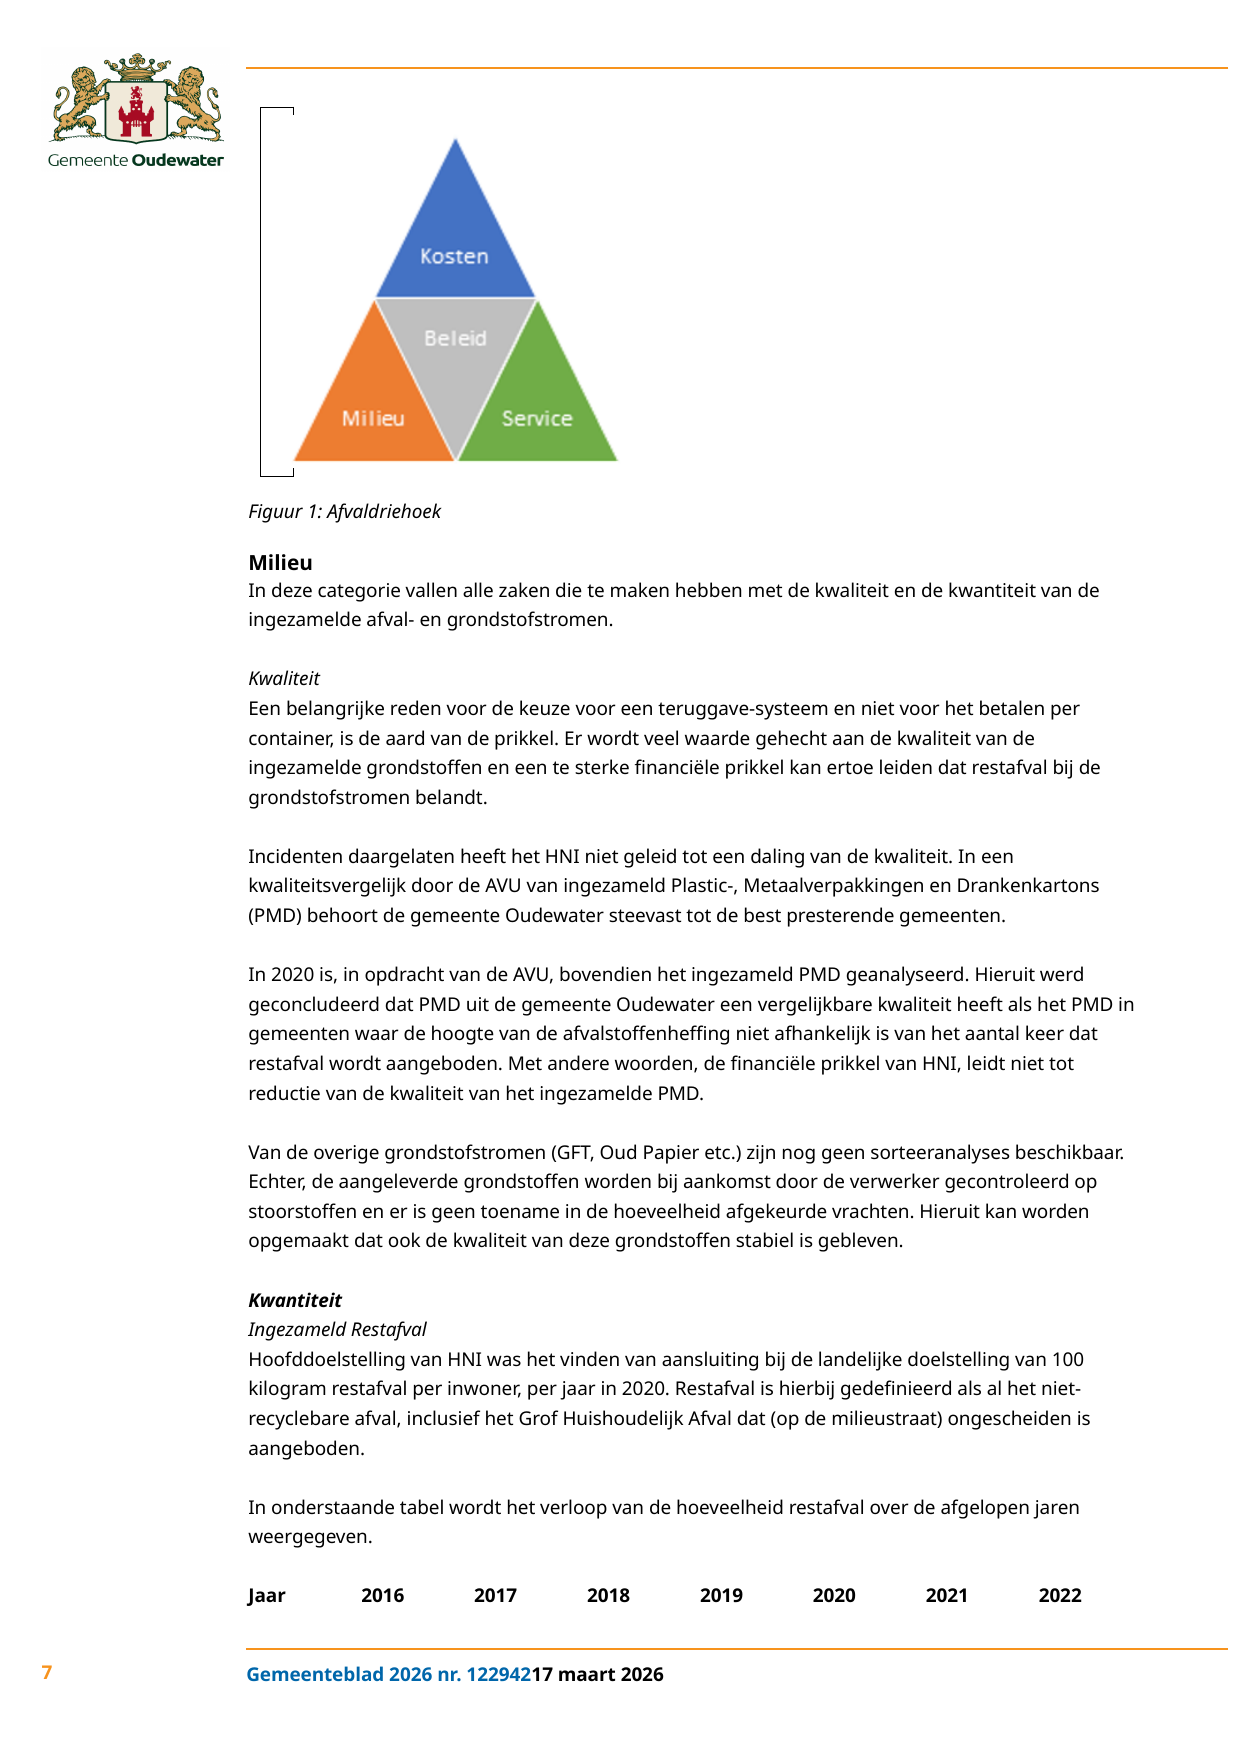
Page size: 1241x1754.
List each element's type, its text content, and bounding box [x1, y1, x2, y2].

text Kwantiteit [248, 1287, 1152, 1312]
text Figuur 1: Afvaldriehoek [248, 498, 1152, 524]
text Een belangrijke reden voor de keuze voor een teruggave-systeem en niet voor het betalen per container, is de aard van de prikkel. Er wordt veel waarde gehecht aan de kwaliteit van de ingezamelde grondstoffen en een te sterke financiële prikkel kan ertoe leiden dat restafval bij de grondstofstromen belandt. [248, 695, 1152, 809]
table_header 2018 [587, 1583, 700, 1608]
table_header 2016 [361, 1583, 474, 1608]
table_header 2021 [926, 1583, 1038, 1608]
text In 2020 is, in opdracht van de AVU, bovendien het ingezameld PMD geanalyseerd. Hieruit werd geconcludeerd dat PMD uit de gemeente Oudewater een vergelijkbare kwaliteit heeft als het PMD in gemeenten waar de hoogte van de afvalstoffenheffing niet afhankelijk is van het aantal keer dat restafval wordt aangeboden. Met andere woorden, de financiële prikkel van HNI, leidt niet tot reductie van de kwaliteit van het ingezamelde PMD. [248, 961, 1152, 1105]
text Kwaliteit [248, 666, 1152, 691]
text Van de overige grondstofstromen (GFT, Oud Papier etc.) zijn nog geen sorteeranalyses beschikbaar. Echter, de aangeleverde grondstoffen worden bij aankomst door de verwerker gecontroleerd op stoorstoffen en er is geen toename in de hoeveelheid afgekeurde vrachten. Hieruit kan worden opgemaakt dat ook de kwaliteit van deze grondstoffen stabiel is gebleven. [248, 1139, 1152, 1253]
text Hoofddoelstelling van HNI was het vinden van aansluiting bij de landelijke doelstelling van 100 kilogram restafval per inwoner, per jaar in 2020. Restafval is hierbij gedefinieerd als al het niet-recyclebare afval, inclusief het Grof Huishoudelijk Afval dat (op de milieustraat) ongescheiden is aangeboden. [248, 1346, 1152, 1460]
table_header 2017 [474, 1583, 587, 1608]
table_header 2022 [1039, 1583, 1152, 1608]
text Incidenten daargelaten heeft het HNI niet geleid tot een daling van de kwaliteit. In een kwaliteitsvergelijk door de AVU van ingezameld Plastic-, Metaalverpakkingen en Drankenkartons (PMD) behoort de gemeente Oudewater steevast tot de best presterende gemeenten. [248, 843, 1152, 928]
text In onderstaande tabel wordt het verloop van de hoeveelheid restafval over de afgelopen jaren weergegeven. [248, 1494, 1152, 1549]
table_header Jaar [248, 1583, 361, 1608]
text Ingezameld Restafval [248, 1316, 1152, 1342]
picture [41, 47, 231, 172]
picture [268, 115, 624, 468]
text Milieu [248, 548, 1152, 577]
text In deze categorie vallen alle zaken die te maken hebben met de kwaliteit en de kwantiteit van de ingezamelde afval- en grondstofstromen. [248, 577, 1152, 632]
table_header 2020 [813, 1583, 926, 1608]
table_header 2019 [700, 1583, 813, 1608]
